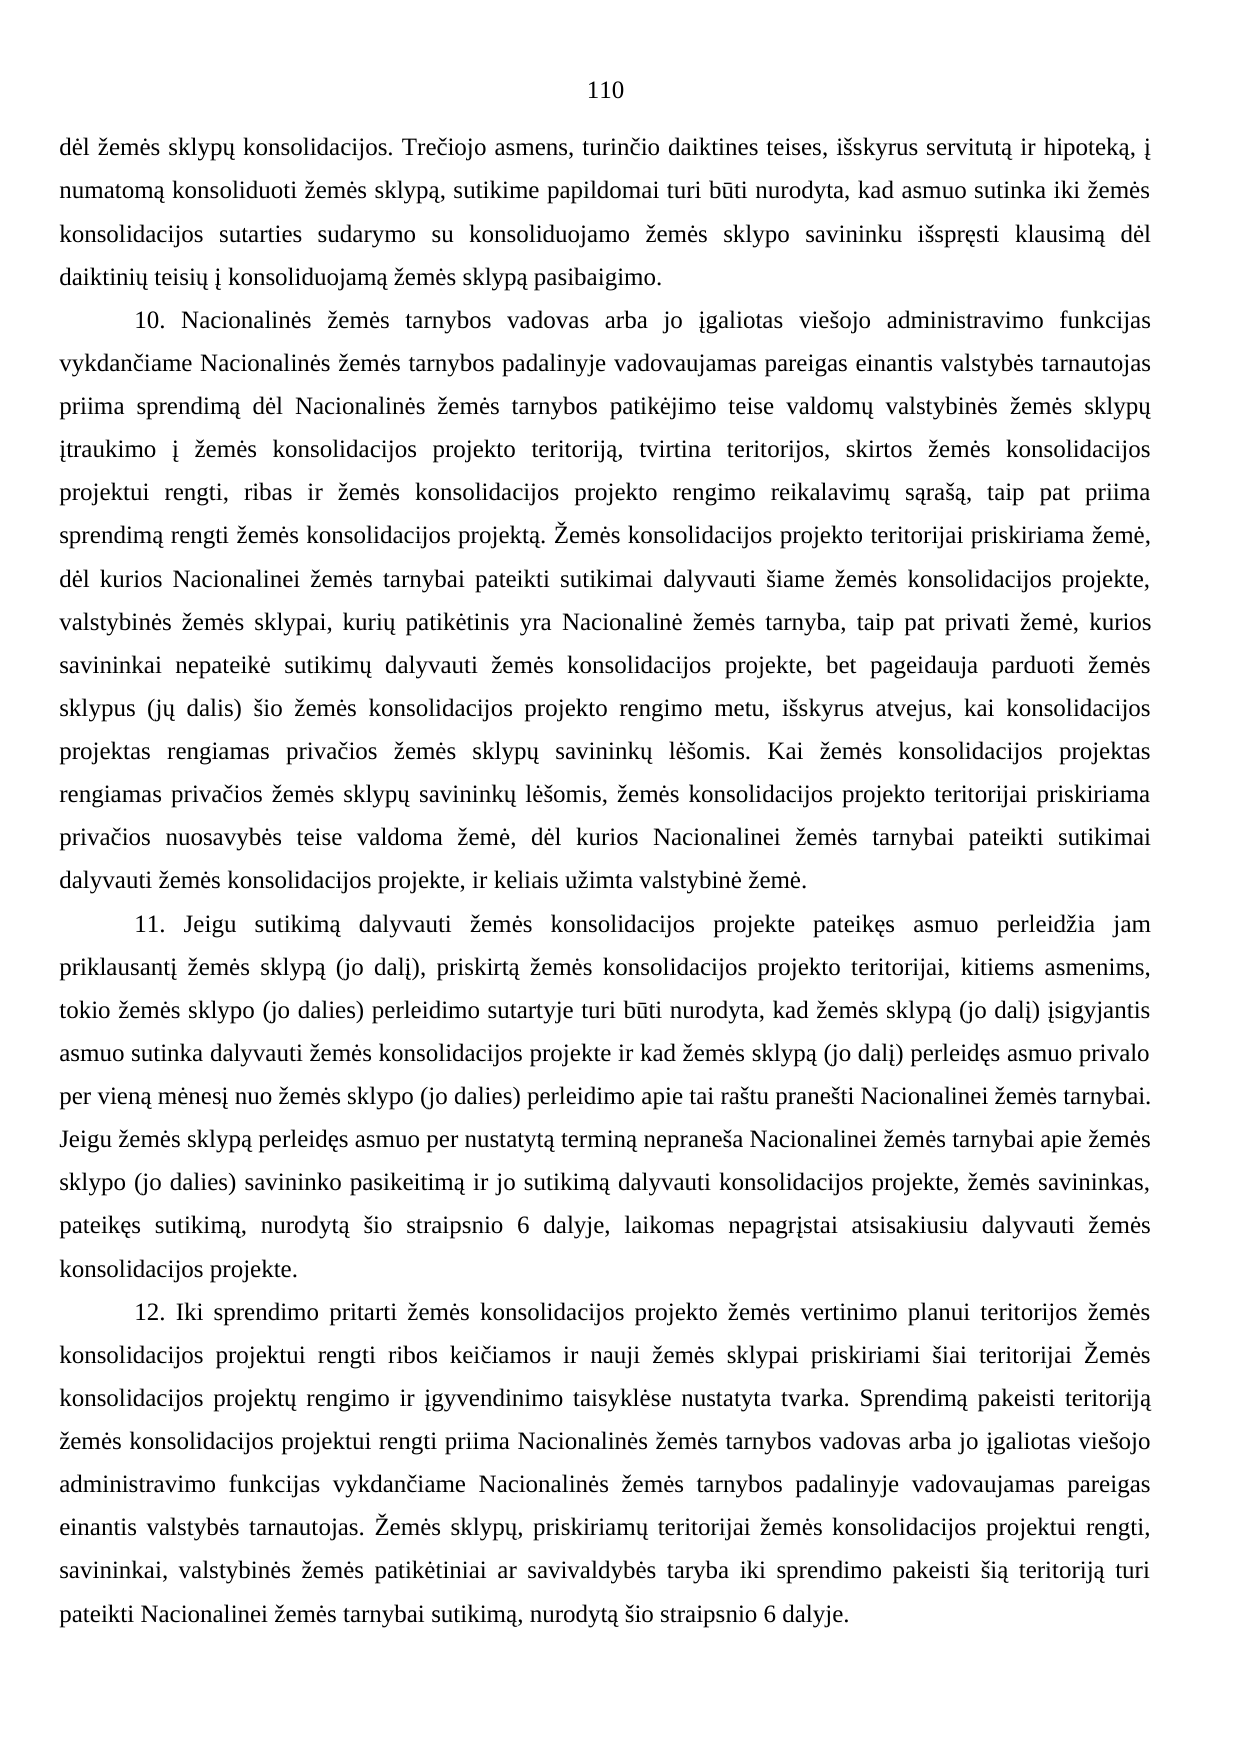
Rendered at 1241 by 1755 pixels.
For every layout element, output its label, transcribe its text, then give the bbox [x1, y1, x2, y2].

text 10. Nacionalinės žemės tarnybos vadovas arba jo įgaliotas viešojo administravimo funkcijas vykdančiame Nacionalinės žemės tarnybos padalinyje vadovaujamas pareigas einantis valstybės tarnautojas priima sprendimą dėl Nacionalinės žemės tarnybos patikėjimo teise valdomų valstybinės žemės sklypų įtraukimo į žemės konsolidacijos projekto teritoriją, tvirtina teritorijos, skirtos žemės konsolidacijos projektui rengti, ribas ir žemės konsolidacijos projekto rengimo reikalavimų sąrašą, taip pat priima sprendimą rengti žemės konsolidacijos projektą. Žemės konsolidacijos projekto teritorijai priskiriama žemė, dėl kurios Nacionalinei žemės tarnybai pateikti sutikimai dalyvauti šiame žemės konsolidacijos projekte, valstybinės žemės sklypai, kurių patikėtinis yra Nacionalinė žemės tarnyba, taip pat privati žemė, kurios savininkai nepateikė sutikimų dalyvauti žemės konsolidacijos projekte, bet pageidauja parduoti žemės sklypus (jų dalis) šio žemės konsolidacijos projekto rengimo metu, išskyrus atvejus, kai konsolidacijos projektas rengiamas privačios žemės sklypų savininkų lėšomis. Kai žemės konsolidacijos projektas rengiamas privačios žemės sklypų savininkų lėšomis, žemės konsolidacijos projekto teritorijai priskiriama privačios nuosavybės teise valdoma žemė, dėl kurios Nacionalinei žemės tarnybai pateikti sutikimai dalyvauti žemės konsolidacijos projekte, ir keliais užimta valstybinė žemė. [59, 305, 1152, 894]
text 12. Iki sprendimo pritarti žemės konsolidacijos projekto žemės vertinimo planui teritorijos žemės konsolidacijos projektui rengti ribos keičiamos ir nauji žemės sklypai priskiriami šiai teritorijai Žemės konsolidacijos projektų rengimo ir įgyvendinimo taisyklėse nustatyta tvarka. Sprendimą pakeisti teritoriją žemės konsolidacijos projektui rengti priima Nacionalinės žemės tarnybos vadovas arba jo įgaliotas viešojo administravimo funkcijas vykdančiame Nacionalinės žemės tarnybos padalinyje vadovaujamas pareigas einantis valstybės tarnautojas. Žemės sklypų, priskiriamų teritorijai žemės konsolidacijos projektui rengti, savininkai, valstybinės žemės patikėtiniai ar savivaldybės taryba iki sprendimo pakeisti šią teritoriją turi pateikti Nacionalinei žemės tarnybai sutikimą, nurodytą šio straipsnio 6 dalyje. [59, 1297, 1152, 1627]
text 11. Jeigu sutikimą dalyvauti žemės konsolidacijos projekte pateikęs asmuo perleidžia jam priklausantį žemės sklypą (jo dalį), priskirtą žemės konsolidacijos projekto teritorijai, kitiems asmenims, tokio žemės sklypo (jo dalies) perleidimo sutartyje turi būti nurodyta, kad žemės sklypą (jo dalį) įsigyjantis asmuo sutinka dalyvauti žemės konsolidacijos projekte ir kad žemės sklypą (jo dalį) perleidęs asmuo privalo per vieną mėnesį nuo žemės sklypo (jo dalies) perleidimo apie tai raštu pranešti Nacionalinei žemės tarnybai. Jeigu žemės sklypą perleidęs asmuo per nustatytą terminą nepraneša Nacionalinei žemės tarnybai apie žemės sklypo (jo dalies) savininko pasikeitimą ir jo sutikimą dalyvauti konsolidacijos projekte, žemės savininkas, pateikęs sutikimą, nurodytą šio straipsnio 6 dalyje, laikomas nepagrįstai atsisakiusiu dalyvauti žemės konsolidacijos projekte. [59, 909, 1152, 1282]
text dėl žemės sklypų konsolidacijos. Trečiojo asmens, turinčio daiktines teises, išskyrus servitutą ir hipoteką, į numatomą konsoliduoti žemės sklypą, sutikime papildomai turi būti nurodyta, kad asmuo sutinka iki žemės konsolidacijos sutarties sudarymo su konsoliduojamo žemės sklypo savininku išspręsti klausimą dėl daiktinių teisių į konsoliduojamą žemės sklypą pasibaigimo. [59, 132, 1152, 291]
